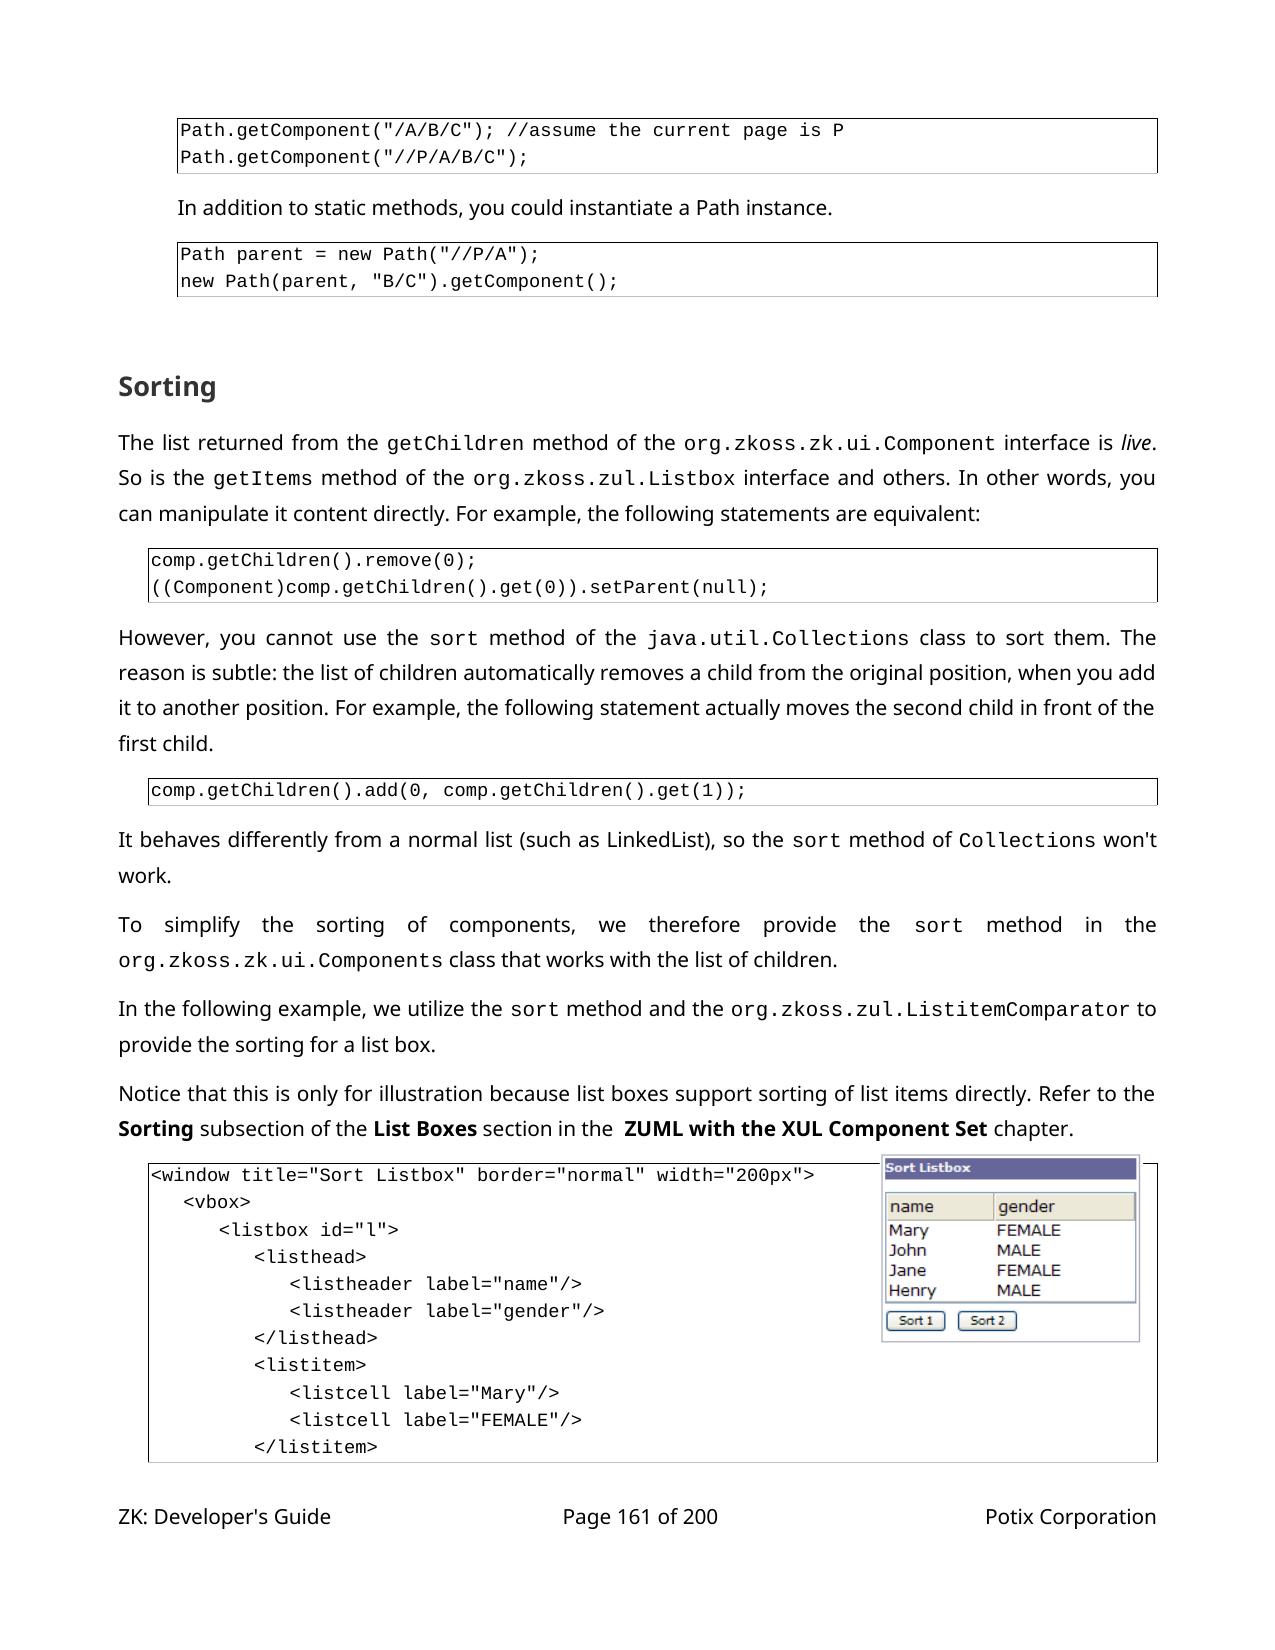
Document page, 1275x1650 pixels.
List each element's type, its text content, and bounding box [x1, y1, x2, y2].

text comp.getChildren().add(0, comp.getChildren().get(1)); [149, 779, 1157, 805]
text In the following example, we utilize the sort method and the org.zkoss.zul.ListitemComparator to provide the sorting for a list box. [118, 994, 1157, 1058]
text To simplify the sorting of components, we therefore provide the sort method in the org.zkoss.zk.ui.Components class that works with the list of children. [118, 910, 1157, 974]
text ((Component)comp.getChildren().get(0)).setParent(null); [149, 575, 1157, 602]
text <window title="Sort Listbox" border="normal" width="200px"> [149, 1164, 879, 1187]
text new Path(parent, "B/C").getComponent(); [178, 269, 1157, 296]
text The list returned from the getChildren method of the org.zkoss.zk.ui.Component interface is live. So is the getItems method of the org.zkoss.zul.Listbox interface and others. In other words, you can manipulate it content directly. For example, the following statements are equivalent: [118, 428, 1157, 527]
text In addition to static methods, you could instantiate a Path instance. [177, 193, 1157, 221]
text <listhead> [149, 1244, 879, 1269]
text However, you cannot use the sort method of the java.util.Collections class to sort them. The reason is subtle: the list of children automatically removes a child from the original position, when you add it to another position. For example, the following statement actually moves the second child in front of the first child. [118, 623, 1157, 757]
text It behaves differently from a normal list (such as LinkedList), so the sort method of Collections won't work. [118, 826, 1157, 889]
text <listbox id="l"> [149, 1217, 879, 1242]
text </listhead> [149, 1326, 1157, 1350]
text </listitem> [149, 1435, 1157, 1462]
subtitle Sorting [118, 367, 1157, 404]
text Path.getComponent("/A/B/C"); //assume the current page is P [178, 119, 1157, 142]
text comp.getChildren().remove(0); [149, 549, 1157, 572]
text [1144, 1190, 1157, 1214]
text <listheader label="name"/> [149, 1272, 879, 1296]
text Notice that this is only for illustration because list boxes support sorting of list items directly. Refer to the Sorting subsection of the List Boxes section in the ZUML with the XUL Component Set chapter. [118, 1079, 1157, 1142]
text <vbox> [149, 1190, 879, 1214]
text [1144, 1217, 1157, 1242]
text Path.getComponent("//P/A/B/C"); [178, 145, 1157, 173]
text <listitem> [149, 1353, 1157, 1378]
text <listcell label="FEMALE"/> [149, 1408, 1157, 1432]
picture [879, 1152, 1144, 1345]
text <listcell label="Mary"/> [149, 1381, 1157, 1405]
text [1144, 1244, 1157, 1269]
text Path parent = new Path("//P/A"); [178, 243, 1157, 266]
text <listheader label="gender"/> [149, 1299, 879, 1323]
